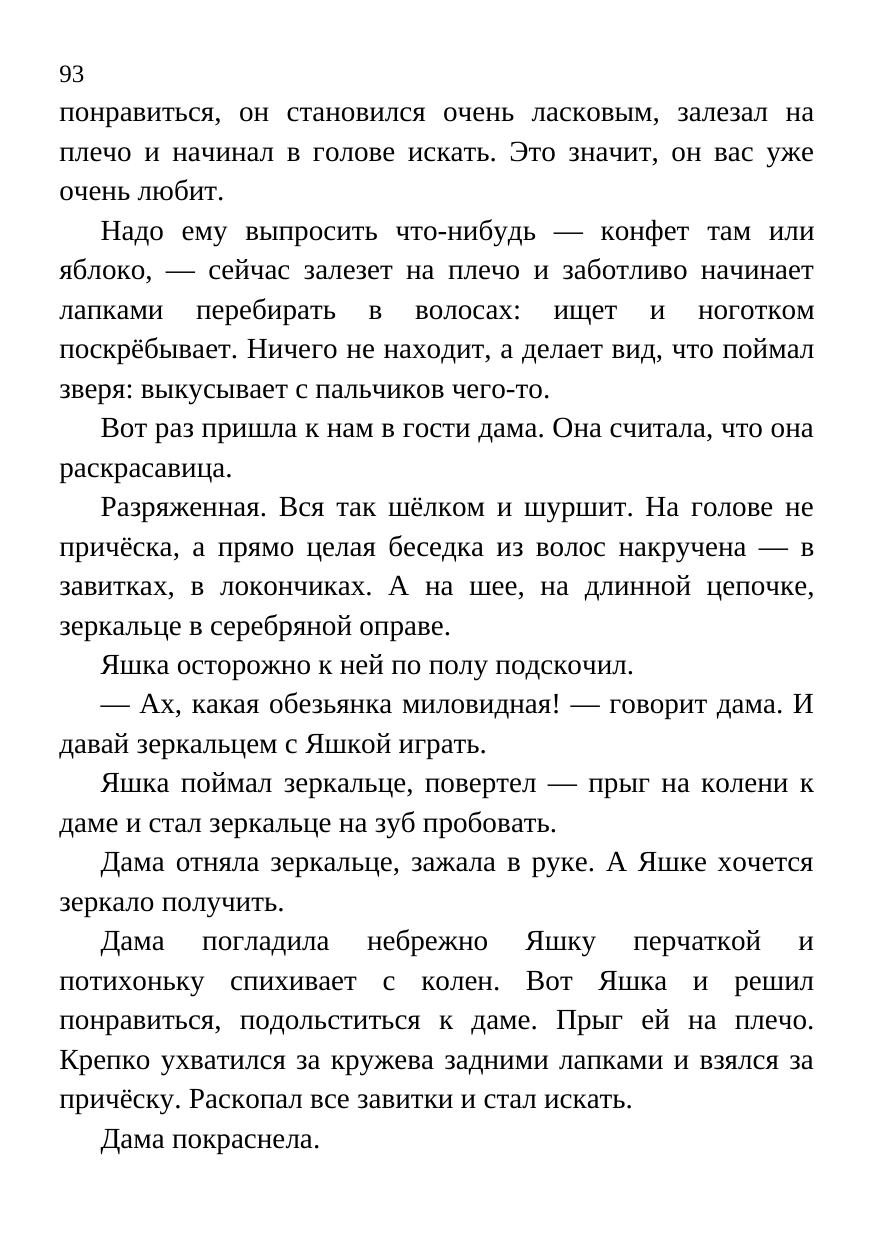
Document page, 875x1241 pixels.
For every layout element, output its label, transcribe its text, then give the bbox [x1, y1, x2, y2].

text Разряженная. Вся так шёлком и шуршит. На голове не причёска, а прямо целая беседка из волос накручена — в завитках, в локончиках. А на шее, на длинной цепочке, зеркальце в серебряной оправе. [59, 489, 815, 641]
text Вот раз пришла к нам в гости дама. Она считала, что она раскрасавица. [59, 410, 815, 483]
text Яшка поймал зеркальце, повертел — прыг на колени к даме и стал зеркальце на зуб пробовать. [59, 766, 815, 839]
text — Ах, какая обезьянка миловидная! — говорит дама. И давай зеркальцем с Яшкой играть. [59, 687, 815, 760]
text Дама погладила небрежно Яшку перчаткой и потихоньку спихивает с колен. Вот Яшка и решил понравиться, подольститься к даме. Прыг ей на плечо. Крепко ухватился за кружева задними лапками и взялся за причёску. Раскопал все завитки и стал искать. [59, 923, 815, 1115]
text Яшка осторожно к ней по полу подскочил. [59, 647, 815, 681]
text Дама отняла зеркальце, зажала в руке. А Яшке хочется зеркало получить. [59, 844, 815, 918]
text Дама покраснела. [59, 1121, 815, 1154]
text понравиться, он становился очень ласковым, залезал на плечо и начинал в голове искать. Это значит, он вас уже очень любит. [59, 94, 815, 207]
text Надо ему выпросить что-нибудь — конфет там или яблоко, — сейчас залезет на плечо и заботливо начинает лапками перебирать в волосах: ищет и ноготком поскрёбывает. Ничего не находит, а делает вид, что поймал зверя: выкусывает с пальчиков чего-то. [59, 213, 815, 404]
